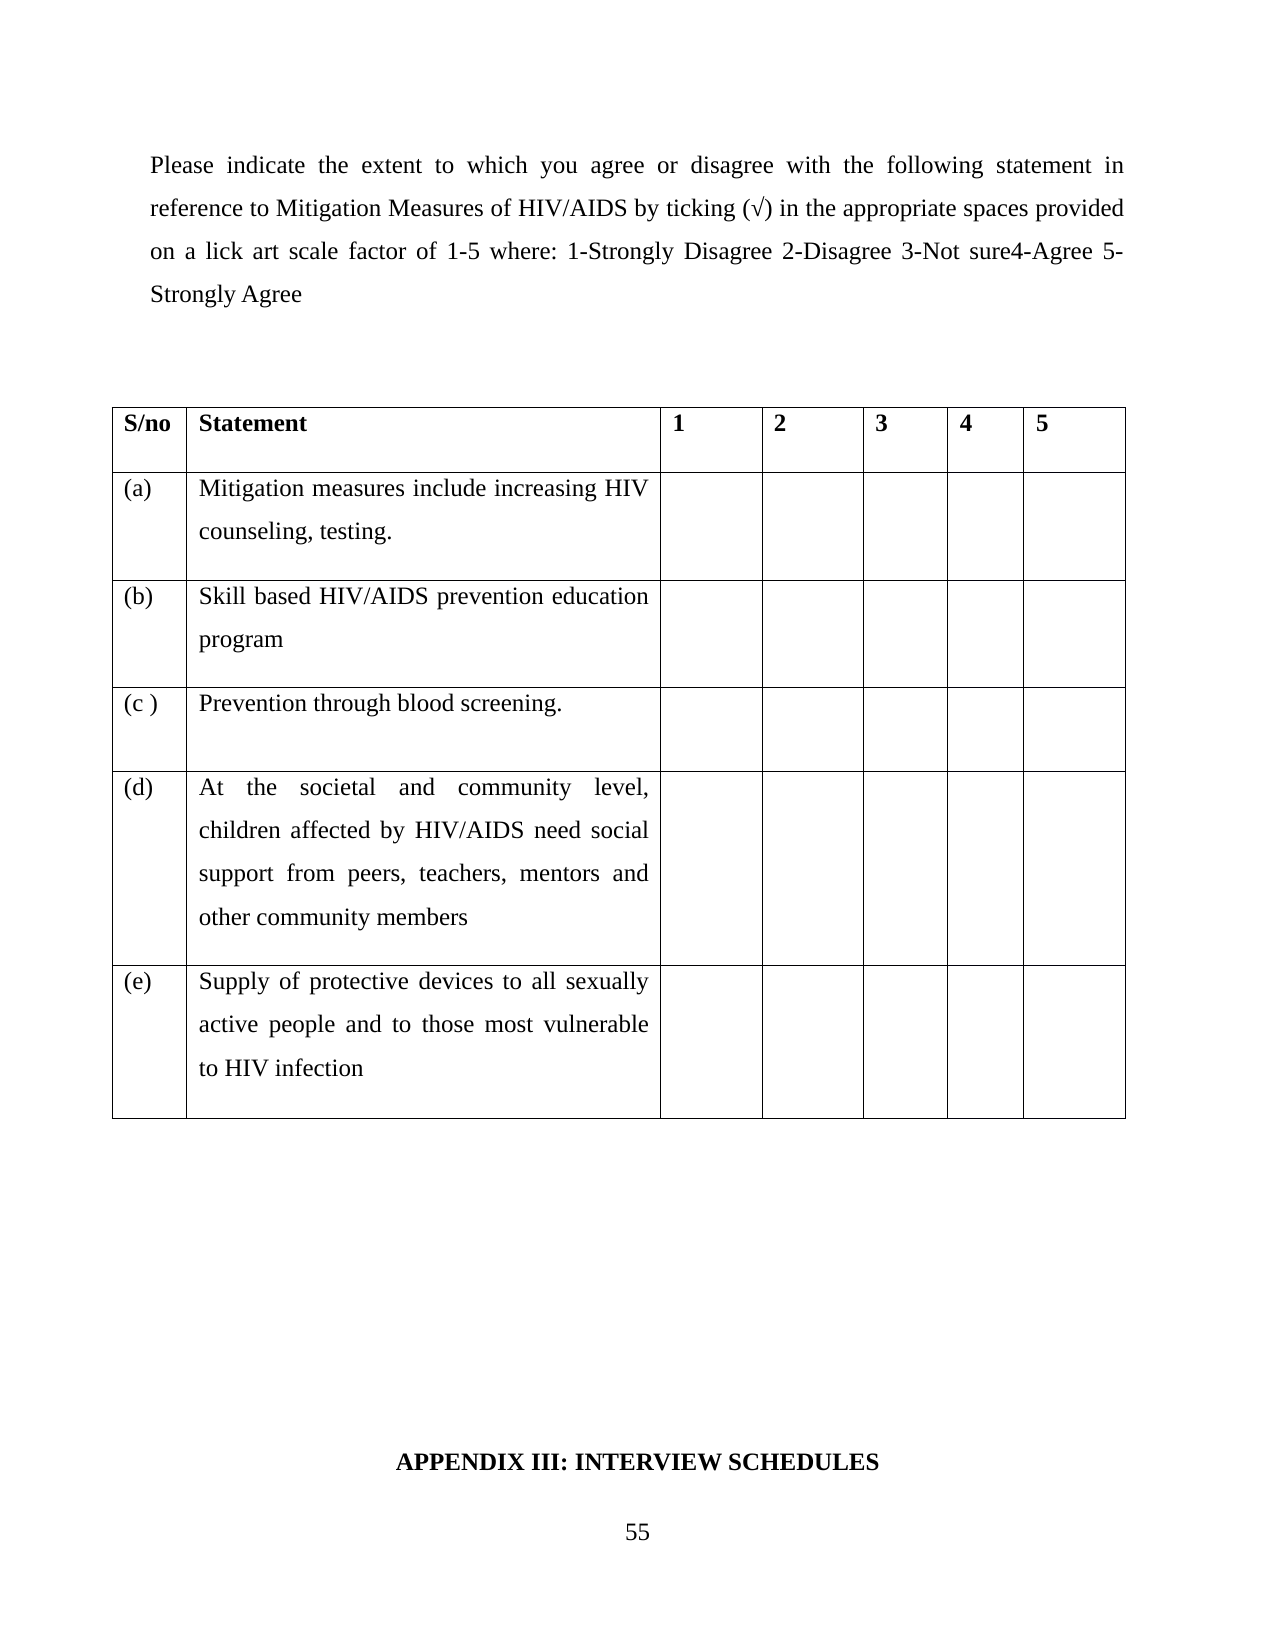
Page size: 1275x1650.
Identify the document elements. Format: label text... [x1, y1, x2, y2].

table_cell (b) [113, 581, 186, 687]
table_cell [1024, 772, 1125, 965]
table_cell [661, 473, 762, 580]
table_cell [661, 772, 762, 965]
table_header Statement [187, 408, 660, 472]
table_cell [763, 688, 863, 771]
table_header 5 [1024, 408, 1125, 472]
table_cell [763, 581, 863, 687]
table_cell [1024, 966, 1125, 1118]
subtitle APPENDIX III: INTERVIEW SCHEDULES [150, 1447, 1125, 1476]
table_cell Supply of protective devices to all sexually active people and to those most vulnerable to HIV infection [187, 966, 660, 1118]
table_cell (a) [113, 473, 186, 580]
table_header 4 [948, 408, 1023, 472]
table_cell [948, 473, 1023, 580]
text Please indicate the extent to which you agree or disagree with the following statement in reference to Mitigation Measures of HIV/AIDS by ticking (√) in the appropriate spaces provided on a lick art scale factor of 1-5 where: 1-Strongly Disagree 2-Disagree 3-Not sure4-Agree 5-Strongly Agree [150, 150, 1125, 308]
table_cell [948, 772, 1023, 965]
table_cell [1024, 688, 1125, 771]
table_cell Mitigation measures include increasing HIV counseling, testing. [187, 473, 660, 580]
table_header S/no [113, 408, 186, 472]
table_header 1 [661, 408, 762, 472]
table_cell [763, 473, 863, 580]
table_header 3 [864, 408, 947, 472]
table_cell [661, 966, 762, 1118]
table_cell [948, 966, 1023, 1118]
table_cell (e) [113, 966, 186, 1118]
table_cell Skill based HIV/AIDS prevention education program [187, 581, 660, 687]
table_cell [948, 581, 1023, 687]
table_cell [661, 688, 762, 771]
table_cell [864, 581, 947, 687]
table_cell [864, 772, 947, 965]
table_cell [763, 966, 863, 1118]
table_cell [948, 688, 1023, 771]
table_cell [864, 966, 947, 1118]
table_cell Prevention through blood screening. [187, 688, 660, 771]
table_cell At the societal and community level, children affected by HIV/AIDS need social support from peers, teachers, mentors and other community members [187, 772, 660, 965]
table_cell (c ) [113, 688, 186, 771]
table_cell [864, 473, 947, 580]
table_cell [1024, 473, 1125, 580]
table_cell [661, 581, 762, 687]
table_cell [763, 772, 863, 965]
table_cell [1024, 581, 1125, 687]
table_header 2 [763, 408, 863, 472]
table_cell [864, 688, 947, 771]
table_cell (d) [113, 772, 186, 965]
